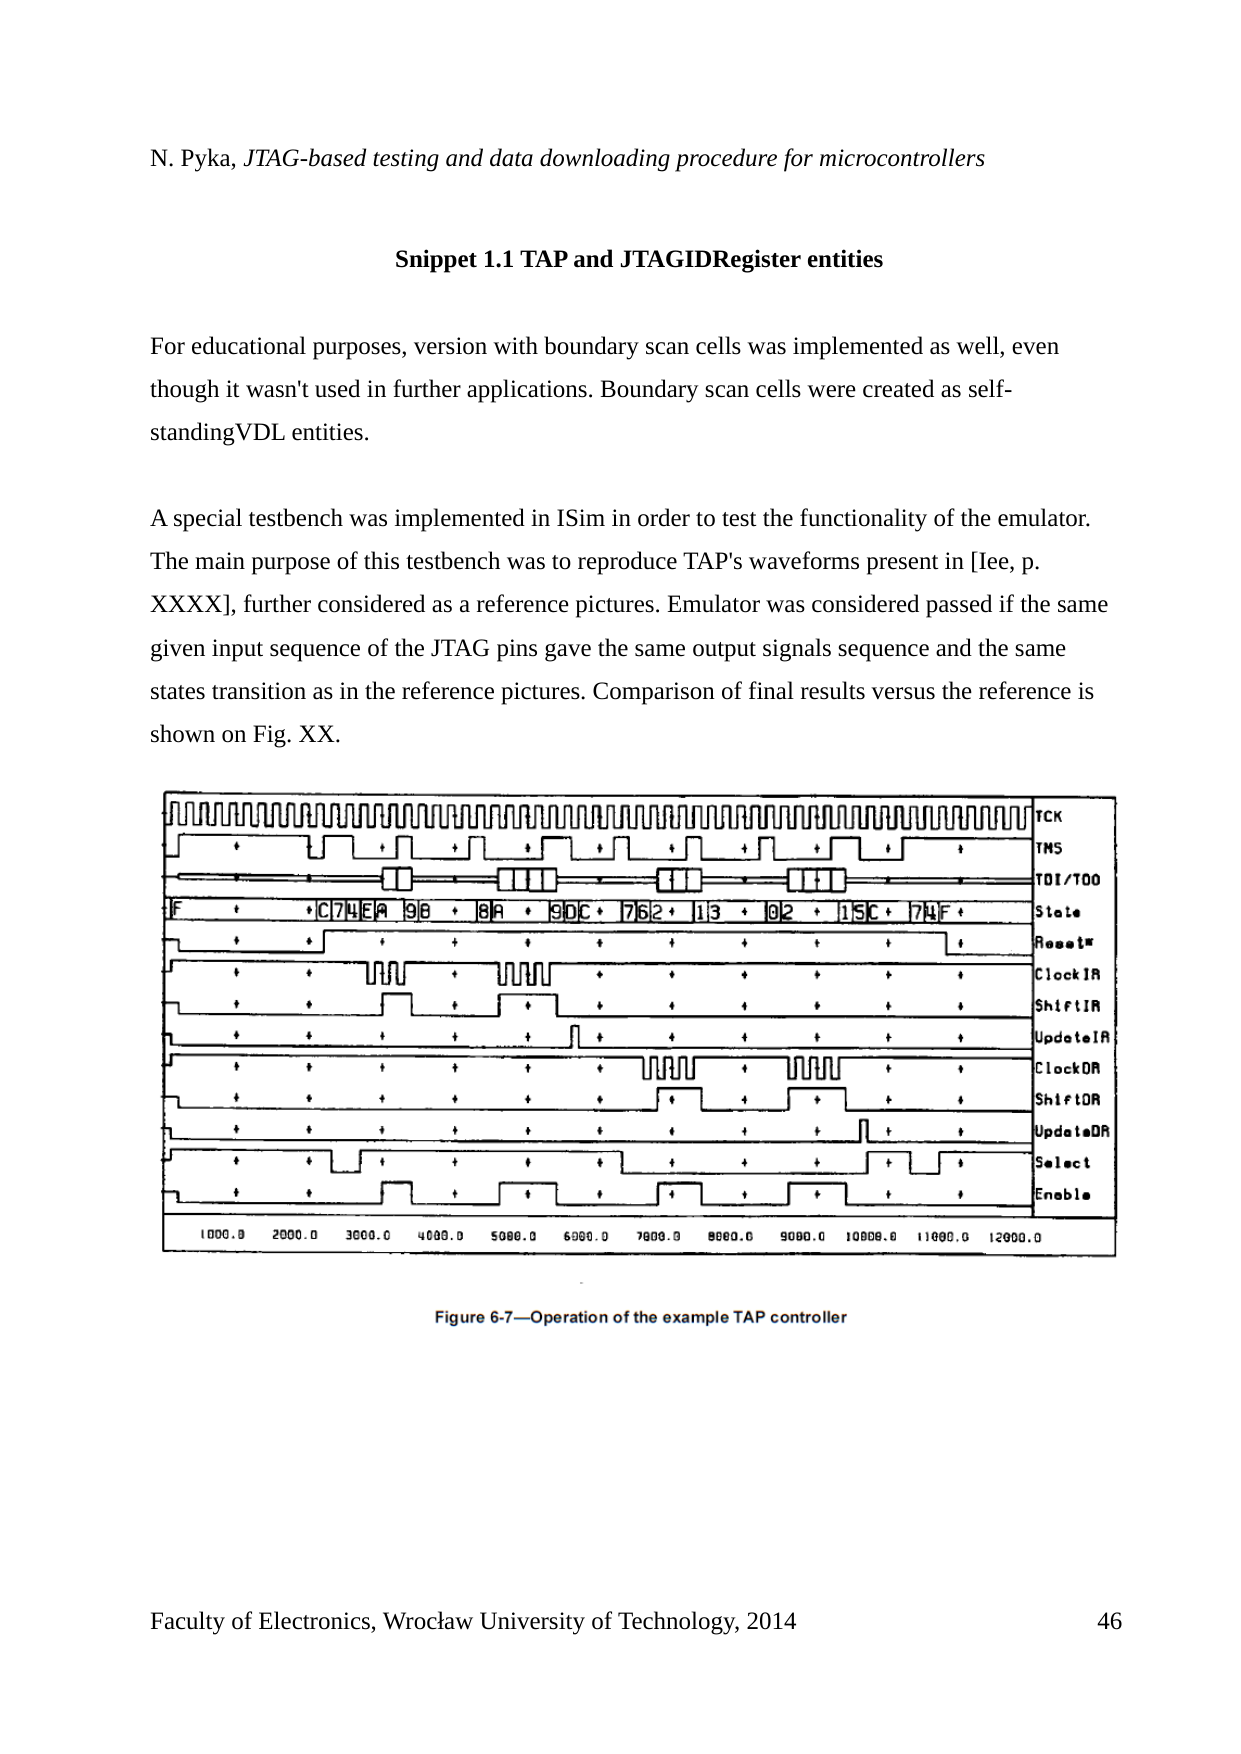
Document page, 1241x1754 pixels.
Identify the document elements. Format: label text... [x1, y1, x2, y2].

text Snippet 1.1 TAP and JTAGIDRegister entities [150, 244, 1122, 273]
text A special testbench was implemented in ISim in order to test the functionality of the emulator. The main purpose of this testbench was to reproduce TAP's waveforms present in [Iee, p. XXXX], further considered as a reference pictures. Emulator was considered passed if the same given input sequence of the JTAG pins gave the same output signals sequence and the same states transition as in the reference pictures. Comparison of final results versus the reference is shown on Fig. XX. [150, 503, 1122, 748]
picture [134, 762, 1138, 1402]
text For educational purposes, version with boundary scan cells was implemented as well, even though it wasn't used in further applications. Boundary scan cells were created as self-standingVDL entities. [150, 331, 1122, 446]
